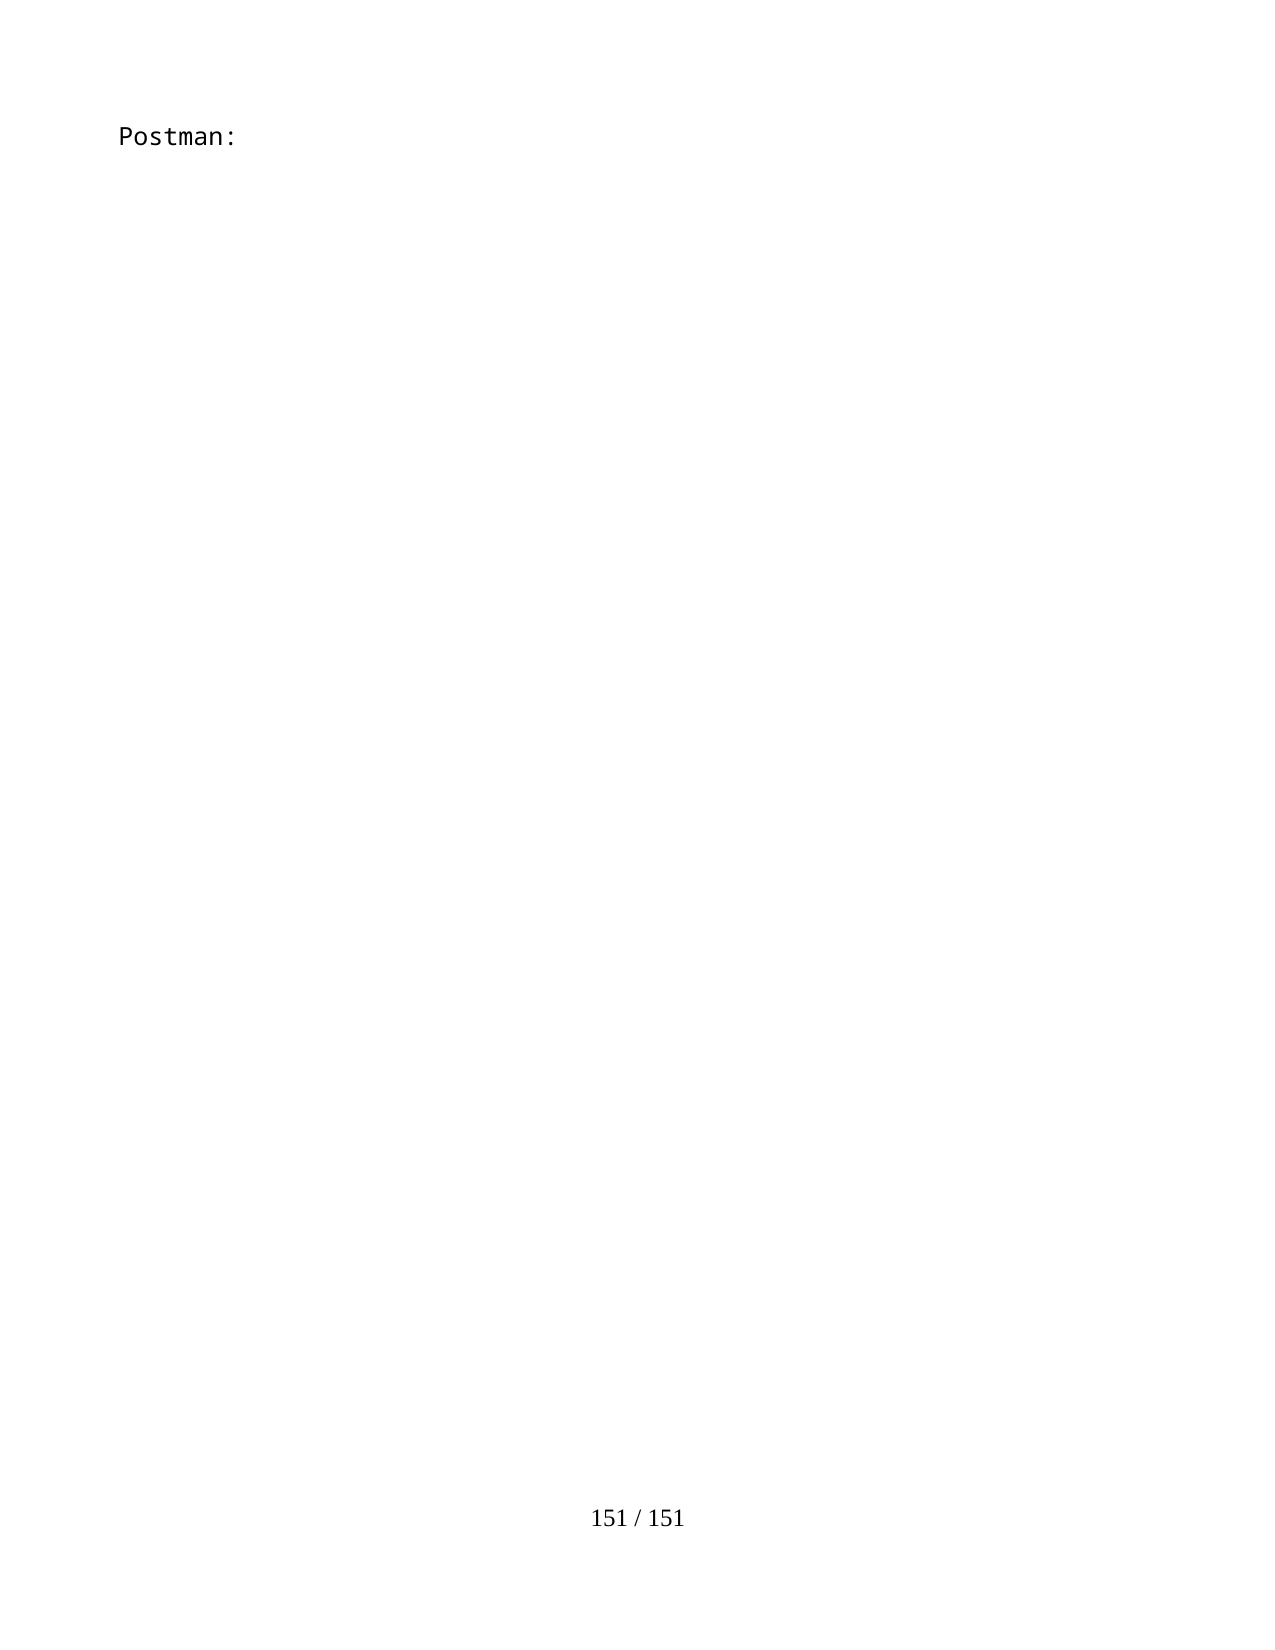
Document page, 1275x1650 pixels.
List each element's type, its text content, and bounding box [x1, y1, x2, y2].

text Postman: [118, 118, 1157, 152]
